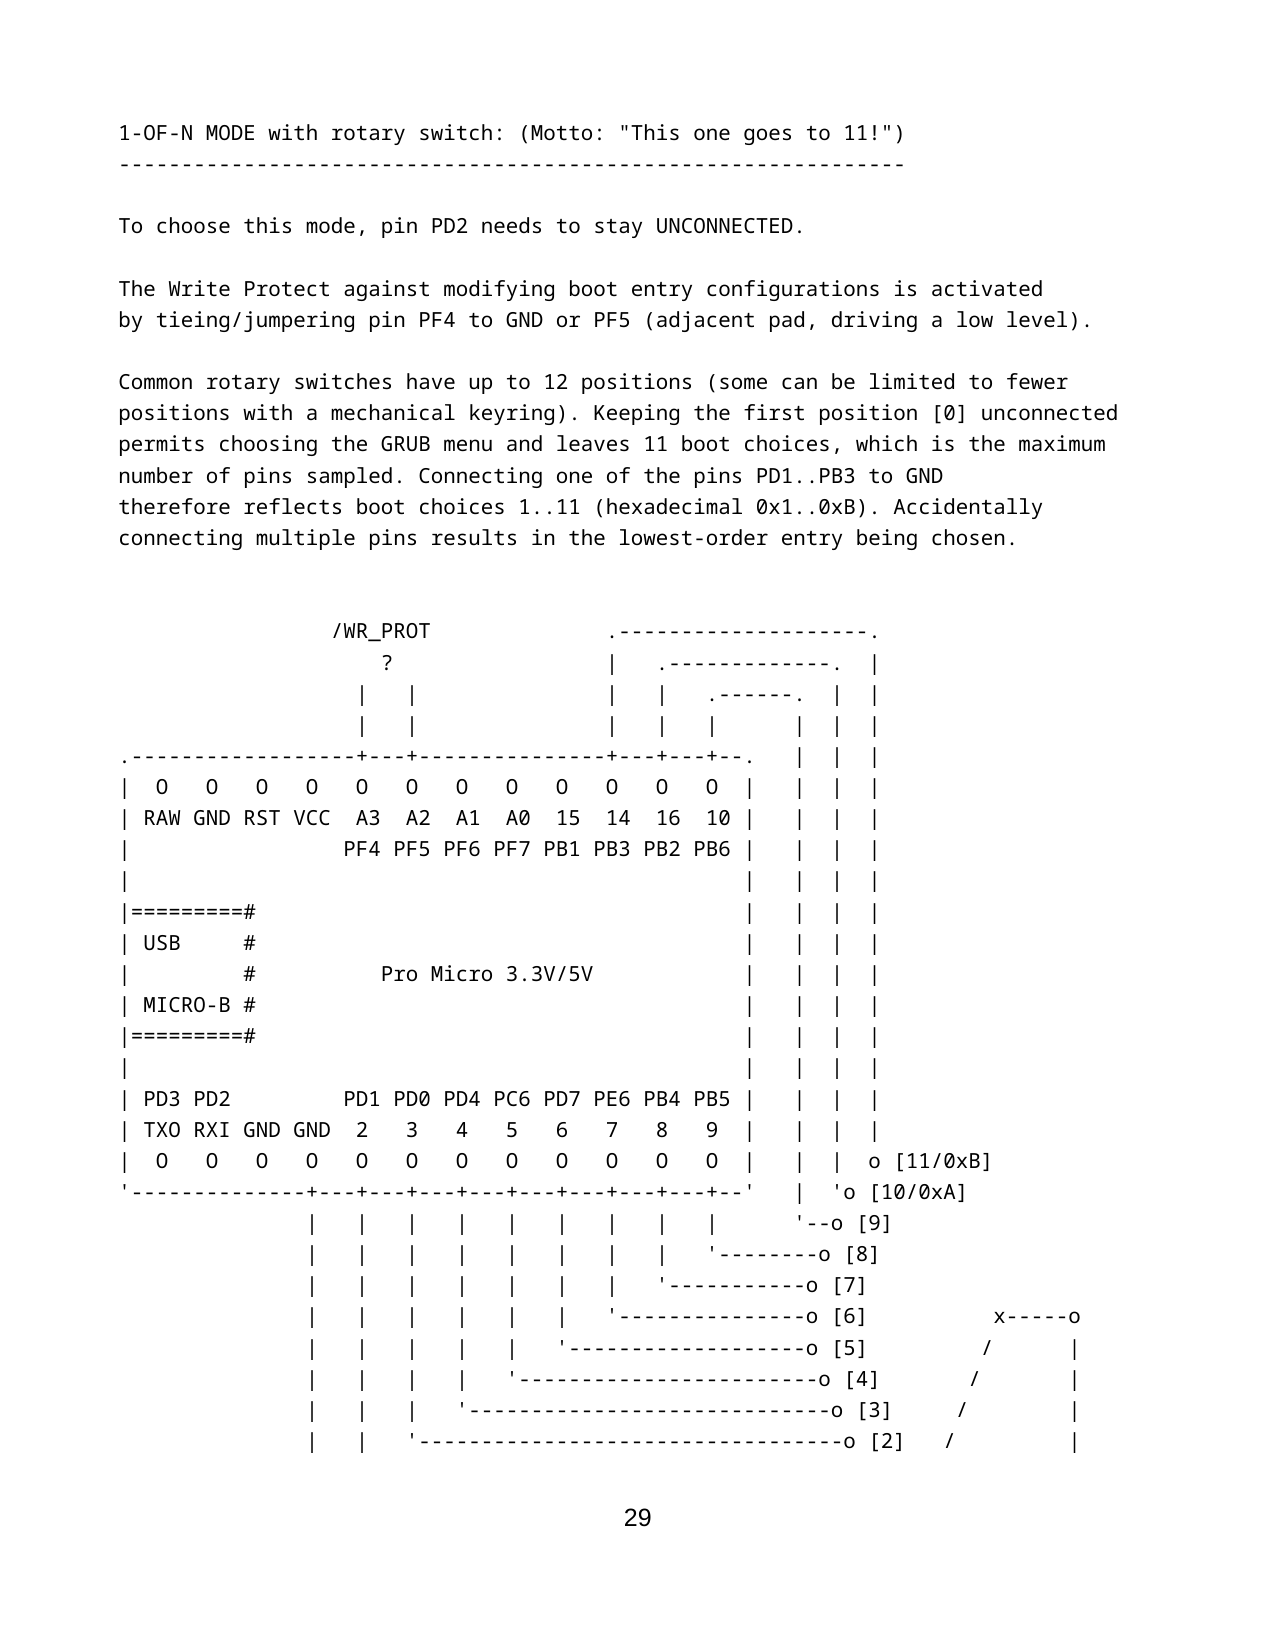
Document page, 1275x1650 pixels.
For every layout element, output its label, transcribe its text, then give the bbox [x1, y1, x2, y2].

text | | | '-----------------------------o [3] / | [118, 1395, 1157, 1423]
text | MICRO-B # | | | | [118, 990, 1157, 1019]
text | PD3 PD2 PD1 PD0 PD4 PC6 PD7 PE6 PB4 PB5 | | | | [118, 1084, 1157, 1112]
text | | | | '------------------------o [4] / | [118, 1364, 1157, 1392]
text '--------------+---+---+---+---+---+---+---+---+--' | 'o [10/0xA] [118, 1177, 1157, 1206]
text ? | .-------------. | [118, 648, 1157, 676]
text | | '----------------------------------o [2] / | [118, 1426, 1157, 1455]
text | TXO RXI GND GND 2 3 4 5 6 7 8 9 | | | | [118, 1115, 1157, 1143]
text |=========# | | | | [118, 897, 1157, 925]
text | | | | | | | '-----------o [7] [118, 1271, 1157, 1299]
text | | | | | | '---------------o [6] x-----o [118, 1302, 1157, 1330]
text | PF4 PF5 PF6 PF7 PB1 PB3 PB2 PB6 | | | | [118, 834, 1157, 863]
text To choose this mode, pin PD2 needs to stay UNCONNECTED. [118, 212, 1157, 240]
text Common rotary switches have up to 12 positions (some can be limited to fewer [118, 367, 1157, 396]
text | RAW GND RST VCC A3 A2 A1 A0 15 14 16 10 | | | | [118, 803, 1157, 832]
text | | | | | | | | | '--o [9] [118, 1208, 1157, 1237]
text | | | | | | | | '--------o [8] [118, 1239, 1157, 1268]
text --------------------------------------------------------------- [118, 149, 1157, 178]
text /WR_PROT .--------------------. [118, 616, 1157, 645]
text therefore reflects boot choices 1..11 (hexadecimal 0x1..0xB). Accidentally [118, 492, 1157, 520]
text positions with a mechanical keyring). Keeping the first position [0] unconnected [118, 398, 1157, 427]
text .------------------+---+---------------+---+---+--. | | | [118, 741, 1157, 769]
text 1-OF-N MODE with rotary switch: (Motto: "This one goes to 11!") [118, 118, 1157, 147]
text |=========# | | | | [118, 1021, 1157, 1050]
text | USB # | | | | [118, 928, 1157, 956]
text | | | | | '-------------------o [5] / | [118, 1333, 1157, 1361]
text | | | | | [118, 1052, 1157, 1081]
text | O O O O O O O O O O O O | | | o [11/0xB] [118, 1146, 1157, 1174]
text The Write Protect against modifying boot entry configurations is activated [118, 274, 1157, 302]
text permits choosing the GRUB menu and leaves 11 boot choices, which is the maximum [118, 429, 1157, 458]
text number of pins sampled. Connecting one of the pins PD1..PB3 to GND [118, 461, 1157, 489]
text connecting multiple pins results in the lowest-order entry being chosen. [118, 523, 1157, 551]
text | | | | .------. | | [118, 679, 1157, 707]
text by tieing/jumpering pin PF4 to GND or PF5 (adjacent pad, driving a low level). [118, 305, 1157, 333]
text | # Pro Micro 3.3V/5V | | | | [118, 959, 1157, 987]
text | | | | | [118, 866, 1157, 894]
text | O O O O O O O O O O O O | | | | [118, 772, 1157, 801]
text | | | | | | | | [118, 710, 1157, 738]
